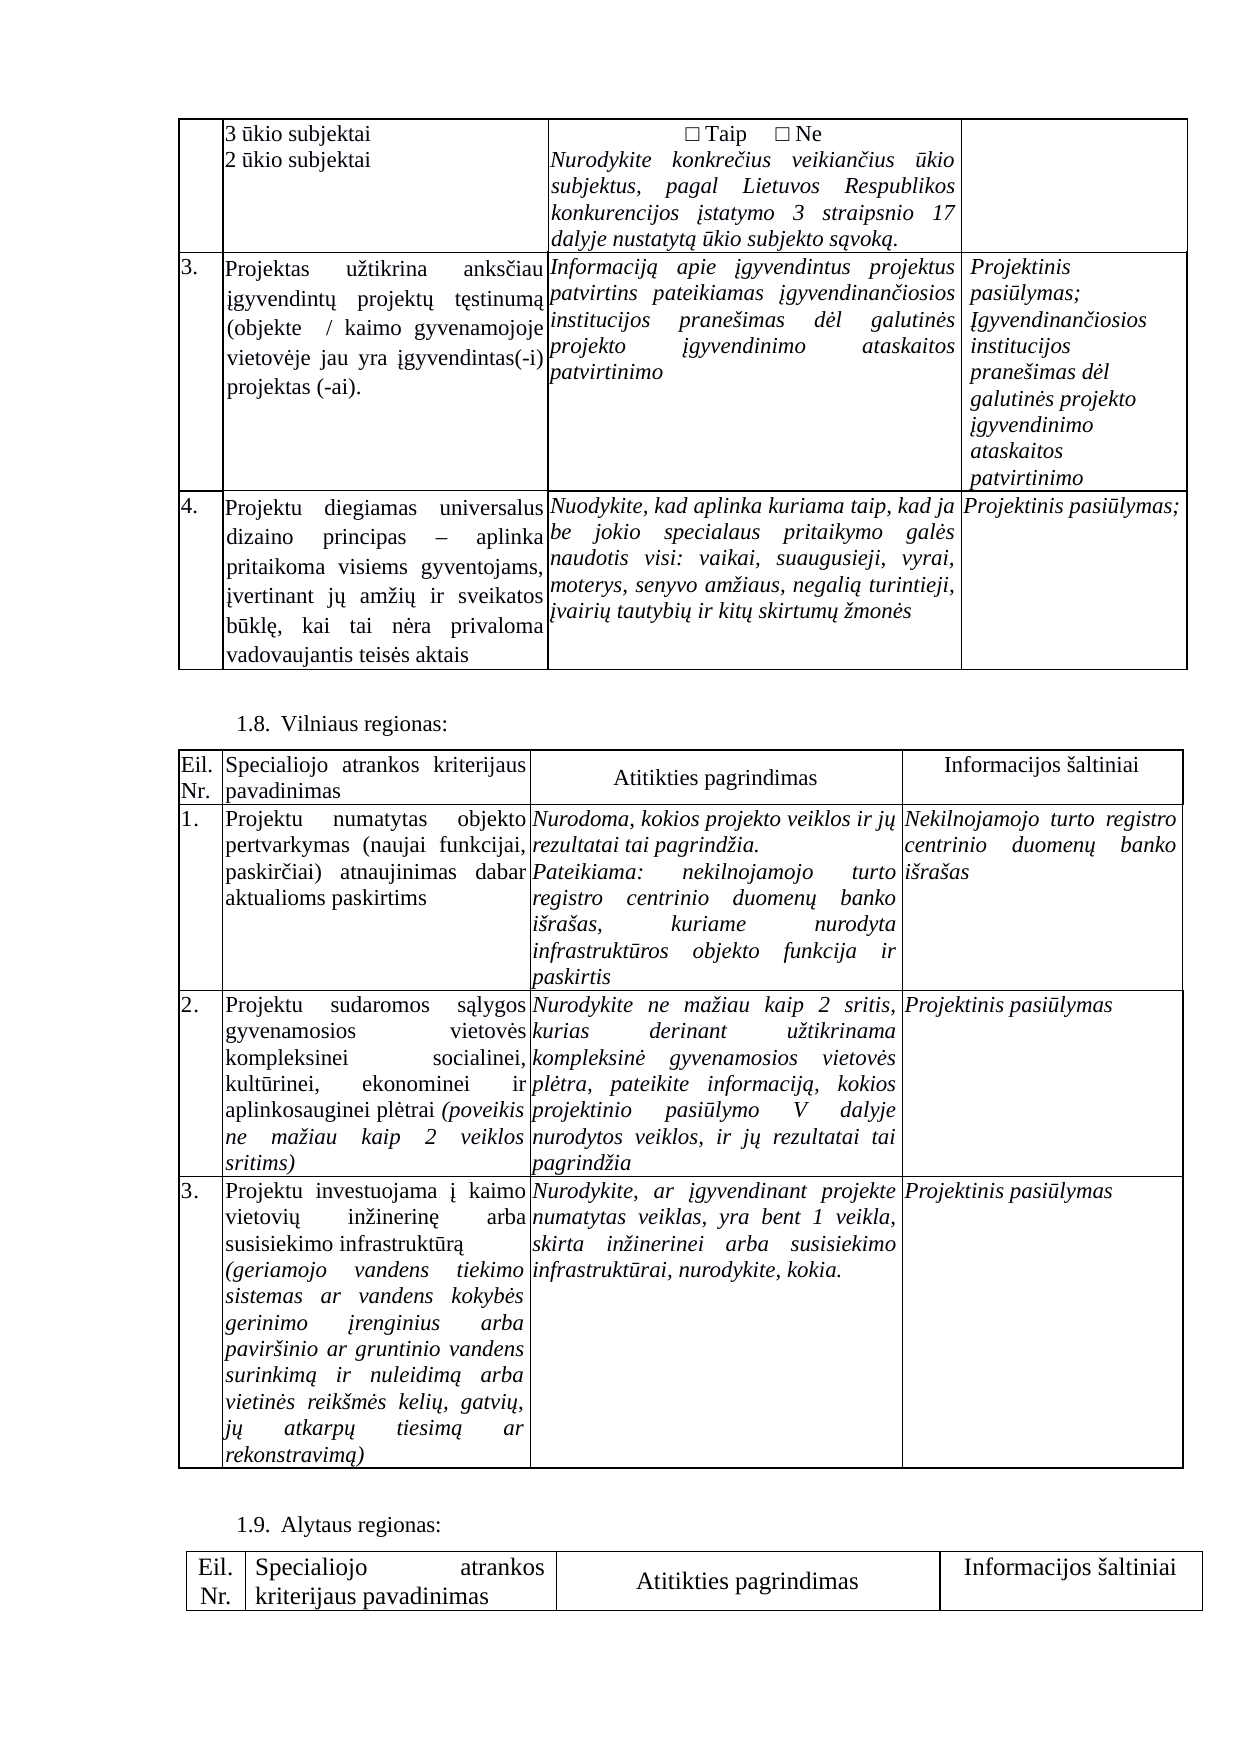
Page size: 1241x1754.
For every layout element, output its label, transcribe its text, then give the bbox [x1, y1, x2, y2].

table_cell Nurodykite, ar įgyvendinant projekte numatytas veiklas, yra bent 1 veikla, skirta inžinerinei arba susisiekimo infrastruktūrai, nurodykite, kokia. [531, 1177, 902, 1467]
table_cell Projektu numatytas objekto pertvarkymas (naujai funkcijai, paskirčiai) atnaujinimas dabar aktualioms paskirtims [223, 805, 530, 989]
table_cell Informaciją apie įgyvendintus projektus patvirtins pateikiamas įgyvendinančiosios institucijos pranešimas dėl galutinės projekto įgyvendinimo ataskaitos patvirtinimo [549, 253, 961, 490]
table_cell Nekilnojamojo turto registro centrinio duomenų banko išrašas [903, 805, 1182, 989]
table_cell Projektu investuojama į kaimo vietovių inžinerinę arba susisiekimo infrastruktūrą (geriamojo vandens tiekimo sistemas ar vandens kokybės gerinimo įrenginius arba paviršinio ar gruntinio vandens surinkimą ir nuleidimą arba vietinės reikšmės kelių, gatvių, jų atkarpų tiesimą ar rekonstravimą) [223, 1177, 530, 1467]
table_cell Nurodykite ne mažiau kaip 2 sritis, kurias derinant užtikrinama kompleksinė gyvenamosios vietovės plėtra, pateikite informaciją, kokios projektinio pasiūlymo V dalyje nurodytos veiklos, ir jų rezultatai tai pagrindžia [531, 991, 902, 1176]
table_cell 3 ūkio subjektai 2 ūkio subjektai [224, 120, 548, 251]
table_cell Nuodykite, kad aplinka kuriama taip, kad ja be jokio specialaus pritaikymo galės naudotis visi: vaikai, suaugusieji, vyrai, moterys, senyvo amžiaus, negalią turintieji, įvairių tautybių ir kitų skirtumų žmonės [549, 492, 961, 669]
text 1.9. Alytaus regionas: [177, 1512, 1181, 1538]
table_cell [180, 120, 222, 251]
table_header Specialiojo atrankos kriterijaus pavadinimas [223, 751, 530, 803]
table_cell Projektinis pasiūlymas; Įgyvendinančiosios institucijos pranešimas dėl galutinės projekto įgyvendinimo ataskaitos patvirtinimo [962, 253, 1186, 490]
table_header Atitikties pagrindimas [557, 1552, 939, 1609]
table_header Eil. Nr. [180, 751, 222, 803]
table_cell Nurodoma, kokios projekto veiklos ir jų rezultatai tai pagrindžia. Pateikiama: nekilnojamojo turto registro centrinio duomenų banko išrašas, kuriame nurodyta infrastruktūros objekto funkcija ir paskirtis [531, 805, 902, 989]
table_cell 2. [180, 991, 222, 1176]
table_header Eil. Nr. [187, 1552, 245, 1609]
table_cell 3. [180, 1177, 222, 1467]
table_header Informacijos šaltiniai [941, 1552, 1202, 1609]
table_cell Projektu sudaromos sąlygos gyvenamosios vietovės kompleksinei socialinei, kultūrinei, ekonominei ir aplinkosauginei plėtrai (poveikis ne mažiau kaip 2 veiklos sritims) [223, 991, 530, 1176]
table_cell □ Taip □ Ne Nurodykite konkrečius veikiančius ūkio subjektus, pagal Lietuvos Respublikos konkurencijos įstatymo 3 straipsnio 17 dalyje nustatytą ūkio subjekto sąvoką. [549, 120, 961, 251]
table_cell Projektu diegiamas universalus dizaino principas – aplinka pritaikoma visiems gyventojams, įvertinant jų amžių ir sveikatos būklę, kai tai nėra privaloma vadovaujantis teisės aktais [224, 491, 547, 669]
table_header Atitikties pagrindimas [531, 751, 902, 803]
table_cell Projektas užtikrina anksčiau įgyvendintų projektų tęstinumą (objekte / kaimo gyvenamojoje vietovėje jau yra įgyvendintas(-i) projektas (-ai). [224, 253, 547, 490]
table_cell Projektinis pasiūlymas; [962, 492, 1186, 669]
table_cell [962, 120, 1187, 251]
table_cell Projektinis pasiūlymas [903, 1177, 1182, 1467]
table_cell 4. [180, 492, 222, 669]
table_cell Projektinis pasiūlymas [903, 991, 1182, 1176]
text 1.8. Vilniaus regionas: [177, 710, 1181, 736]
table_cell 1. [180, 805, 222, 989]
table_cell 3. [180, 253, 222, 490]
table_header Informacijos šaltiniai [903, 751, 1182, 803]
table_header Specialiojo atrankos kriterijaus pavadinimas [246, 1552, 556, 1609]
